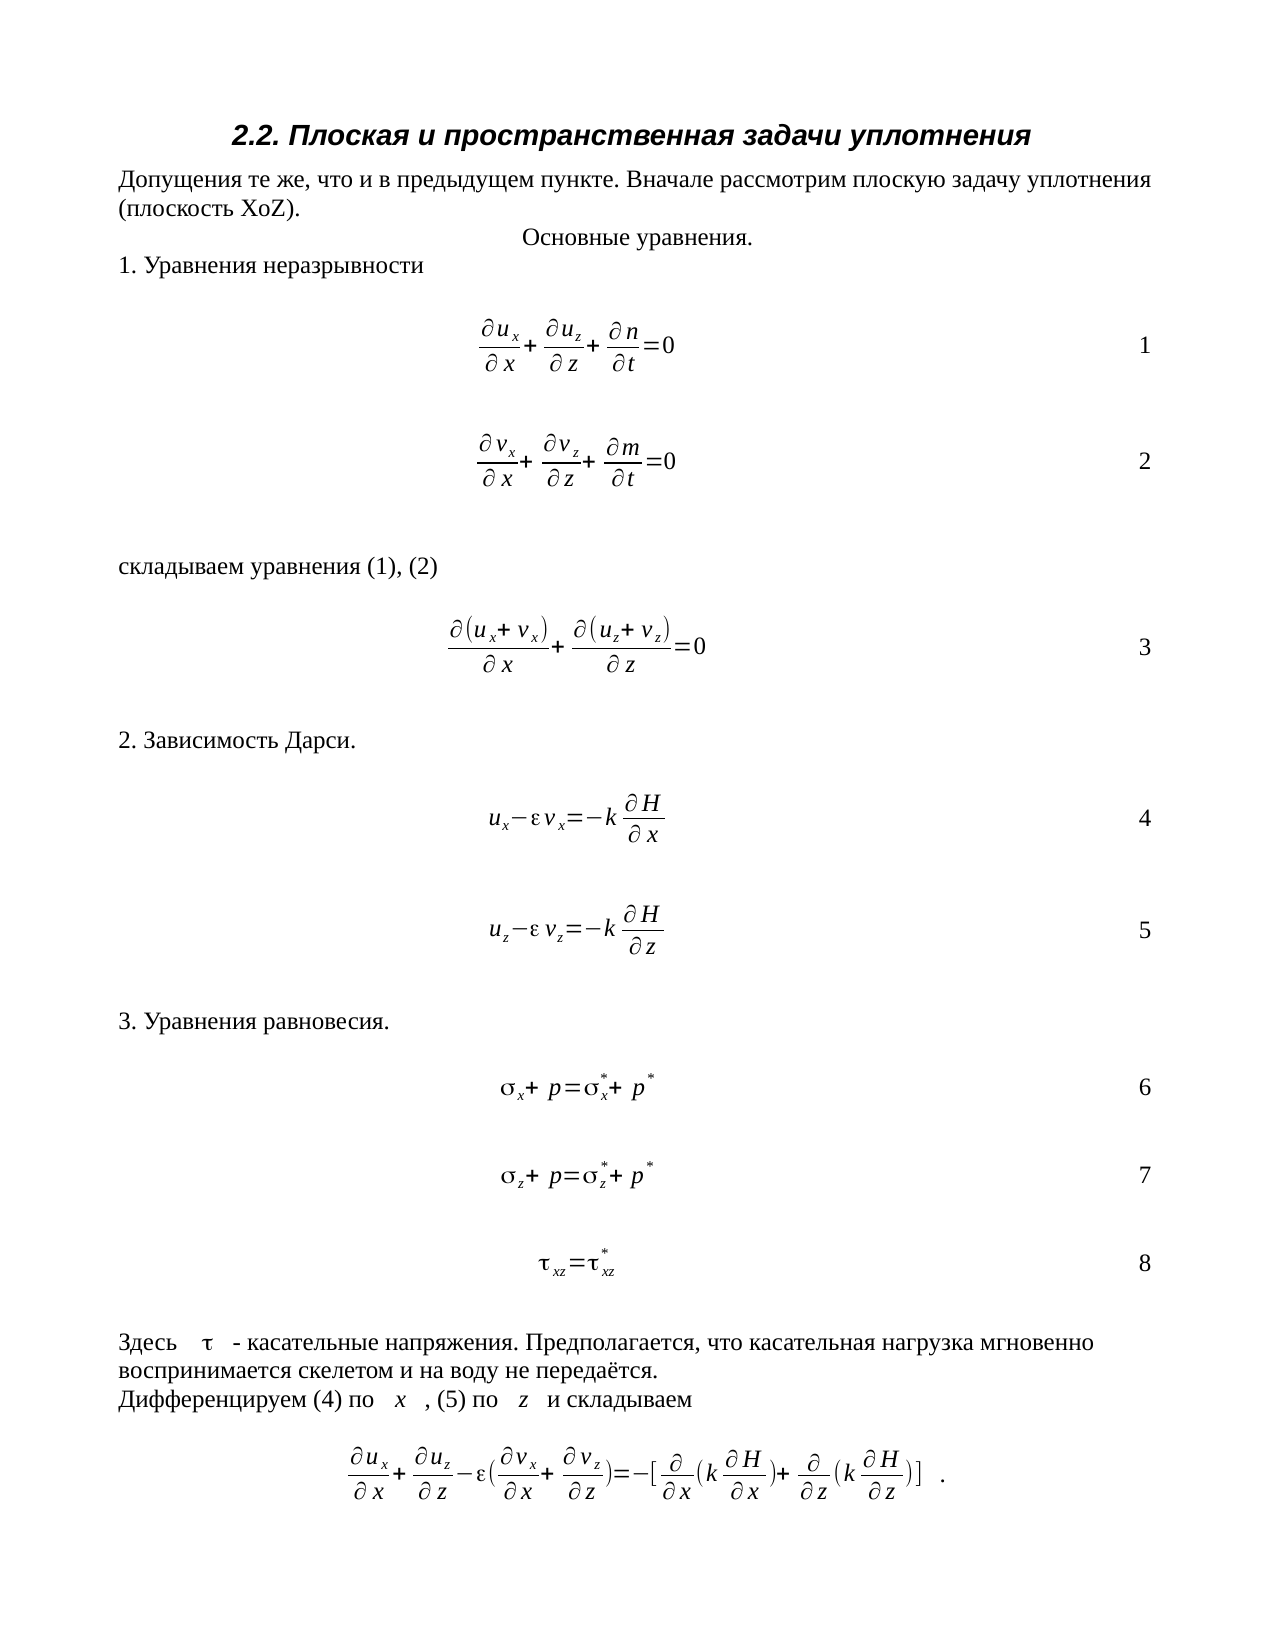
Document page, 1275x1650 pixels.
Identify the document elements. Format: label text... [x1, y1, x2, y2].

table_header [118, 308, 1041, 395]
text 2. Зависимость Дарси. [118, 725, 1157, 754]
text Основные уравнения. [118, 222, 1157, 250]
table_header 6 [1041, 1064, 1157, 1122]
table_header [118, 1151, 1041, 1210]
text . [118, 1442, 1157, 1504]
text Допущения те же, что и в предыдущем пункте. Вначале рассмотрим плоскую задачу уплотнения (плоскость XoZ). [118, 164, 1157, 222]
table_header 2 [1041, 424, 1157, 510]
table_header [118, 609, 1041, 696]
text Дифференцируем (4) по, (5) пои складываем [118, 1384, 1157, 1413]
text 3. Уравнения равновесия. [118, 1006, 1157, 1035]
table_header 8 [1041, 1239, 1157, 1298]
text складываем уравнения (1), (2) [118, 551, 1157, 580]
table_header [118, 783, 1041, 866]
subtitle 2.2. Плоская и пространственная задачи уплотнения [118, 118, 1157, 152]
table_header 4 [1041, 783, 1157, 866]
table_header 7 [1041, 1151, 1157, 1210]
text 1. Уравнения неразрывности [118, 250, 1157, 279]
table_header [118, 1064, 1041, 1122]
table_header 5 [1041, 894, 1157, 977]
table_header 3 [1041, 609, 1157, 696]
text Здесь - касательные напряжения. Предполагается, что касательная нагрузка мгновенно воспринимается скелетом и на воду не передаётся. [118, 1327, 1157, 1384]
table_header [118, 1239, 1041, 1298]
table_header [118, 894, 1041, 977]
table_header 1 [1041, 308, 1157, 395]
table_header [118, 424, 1041, 510]
